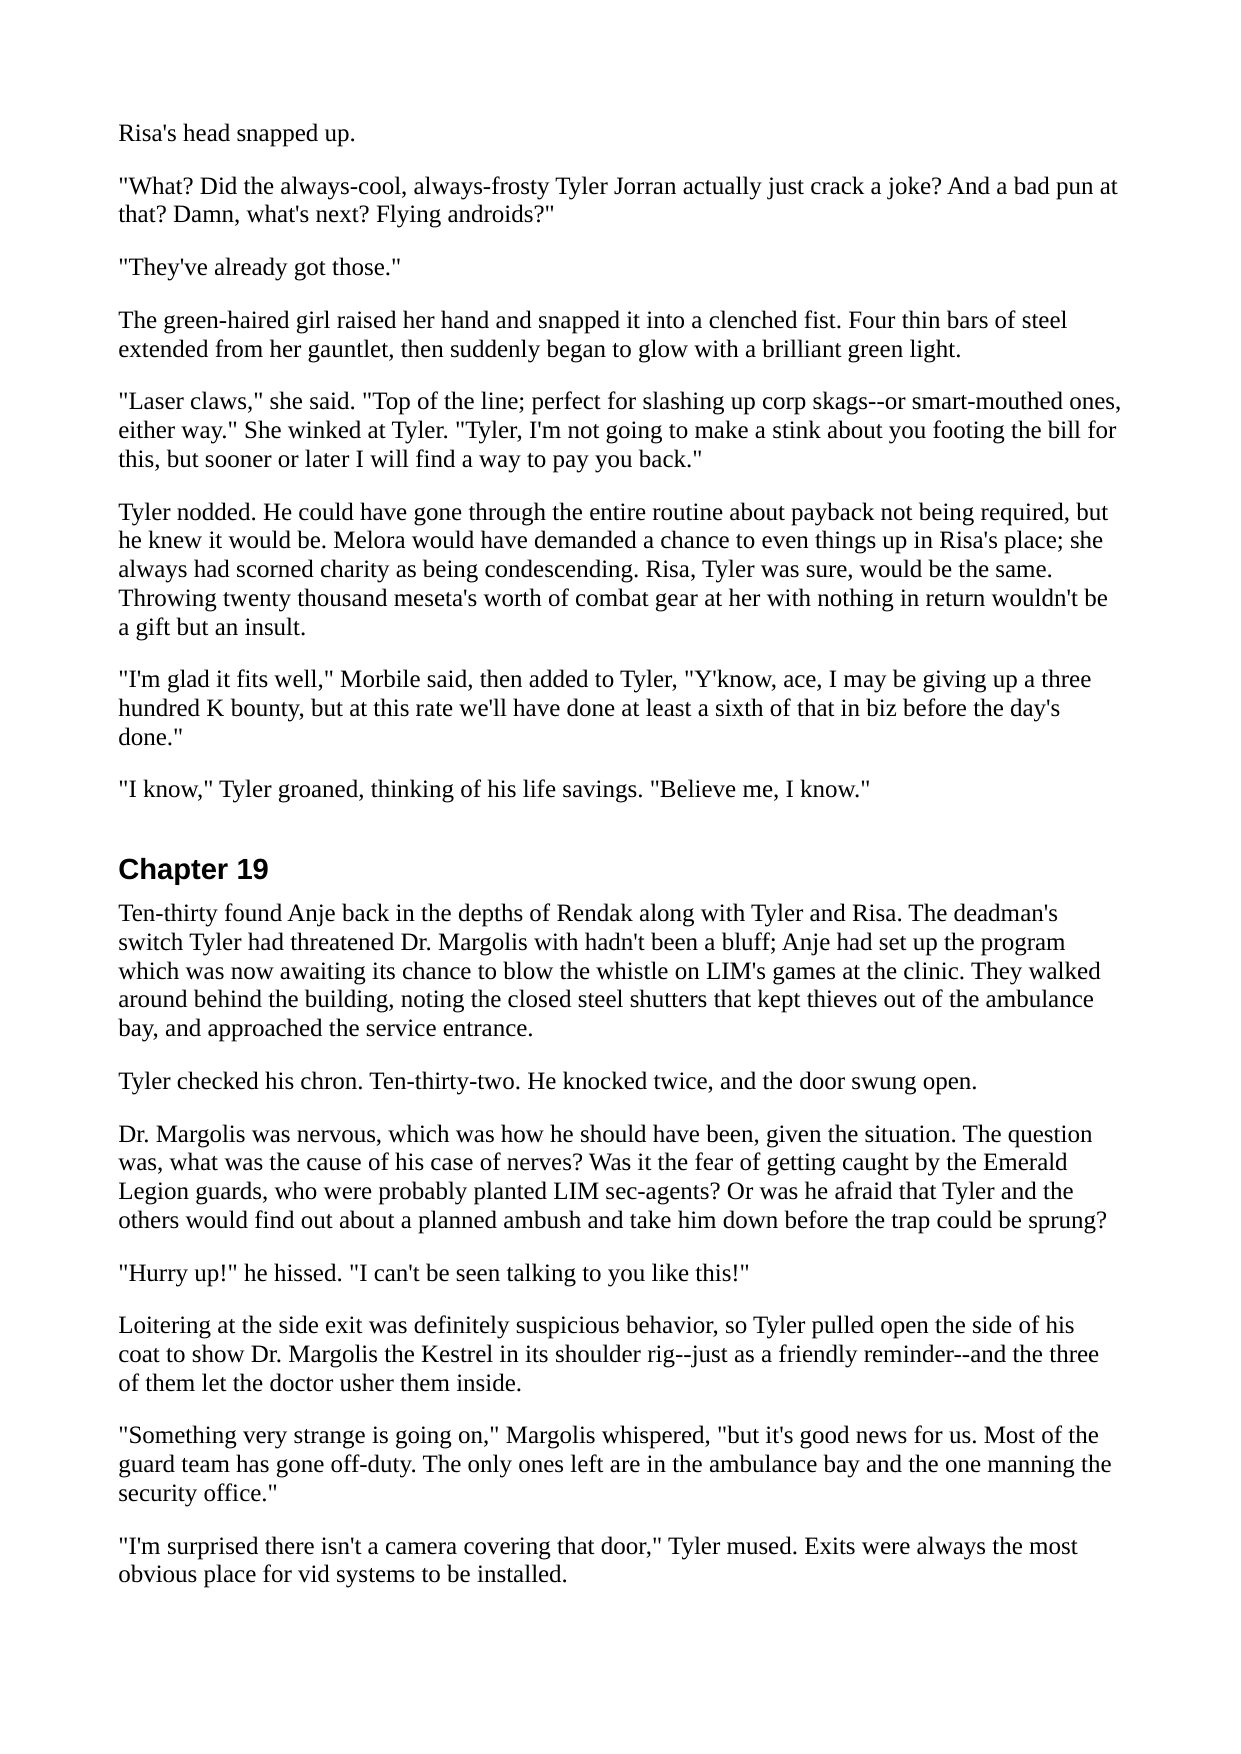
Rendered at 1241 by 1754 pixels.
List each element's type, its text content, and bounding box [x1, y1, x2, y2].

text "Hurry up!" he hissed. "I can't be seen talking to you like this!" [118, 1258, 1122, 1286]
text "They've already got those." [118, 252, 1122, 281]
text Dr. Margolis was nervous, which was how he should have been, given the situation. The question was, what was the cause of his case of nerves? Was it the fear of getting caught by the Emerald Legion guards, who were probably planted LIM sec-agents? Or was he afraid that Tyler and the others would find out about a planned ambush and take him down before the trap could be sprung? [118, 1119, 1122, 1234]
subtitle Chapter 19 [118, 852, 1122, 886]
text "I know," Tyler groaned, thinking of his life savings. "Believe me, I know." [118, 774, 1122, 803]
text "Something very strange is going on," Margolis whispered, "but it's good news for us. Most of the guard team has gone off-duty. The only ones left are in the ambulance bay and the one manning the security office." [118, 1421, 1122, 1507]
text "I'm glad it fits well," Morbile said, then added to Tyler, "Y'know, ace, I may be giving up a three hundred K bounty, but at this rate we'll have done at least a sixth of that in biz before the day's done." [118, 664, 1122, 751]
text The green-haired girl raised her hand and snapped it into a clenched fist. Four thin bars of steel extended from her gauntlet, then suddenly began to glow with a brilliant green light. [118, 305, 1122, 362]
text Risa's head snapped up. [118, 118, 1122, 147]
text "I'm surprised there isn't a camera covering that door," Tyler mused. Exits were always the most obvious place for vid systems to be installed. [118, 1531, 1122, 1588]
text Tyler nodded. He could have gone through the entire routine about payback not being required, but he knew it would be. Melora would have demanded a chance to even things up in Risa's place; she always had scorned charity as being condescending. Risa, Tyler was sure, would be the same. Throwing twenty thousand meseta's worth of combat gear at her with nothing in return wouldn't be a gift but an insult. [118, 497, 1122, 640]
text Tyler checked his chron. Ten-thirty-two. He knocked twice, and the door swung open. [118, 1066, 1122, 1095]
text Loitering at the side exit was definitely suspicious behavior, so Tyler pulled open the side of his coat to show Dr. Margolis the Kestrel in its shoulder rig--just as a friendly reminder--and the three of them let the doctor usher them inside. [118, 1310, 1122, 1397]
text "What? Did the always-cool, always-frosty Tyler Jorran actually just crack a joke? And a bad pun at that? Damn, what's next? Flying androids?" [118, 171, 1122, 228]
text "Laser claws," she said. "Top of the line; perfect for slashing up corp skags--or smart-mouthed ones, either way." She winked at Tyler. "Tyler, I'm not going to make a stink about you footing the bill for this, but sooner or later I will find a way to pay you back." [118, 386, 1122, 473]
text Ten-thirty found Anje back in the depths of Rendak along with Tyler and Risa. The deadman's switch Tyler had threatened Dr. Margolis with hadn't been a bluff; Anje had set up the program which was now awaiting its chance to blow the whistle on LIM's games at the clinic. They walked around behind the building, noting the closed steel shutters that kept thieves out of the ambulance bay, and approached the service entrance. [118, 898, 1122, 1042]
